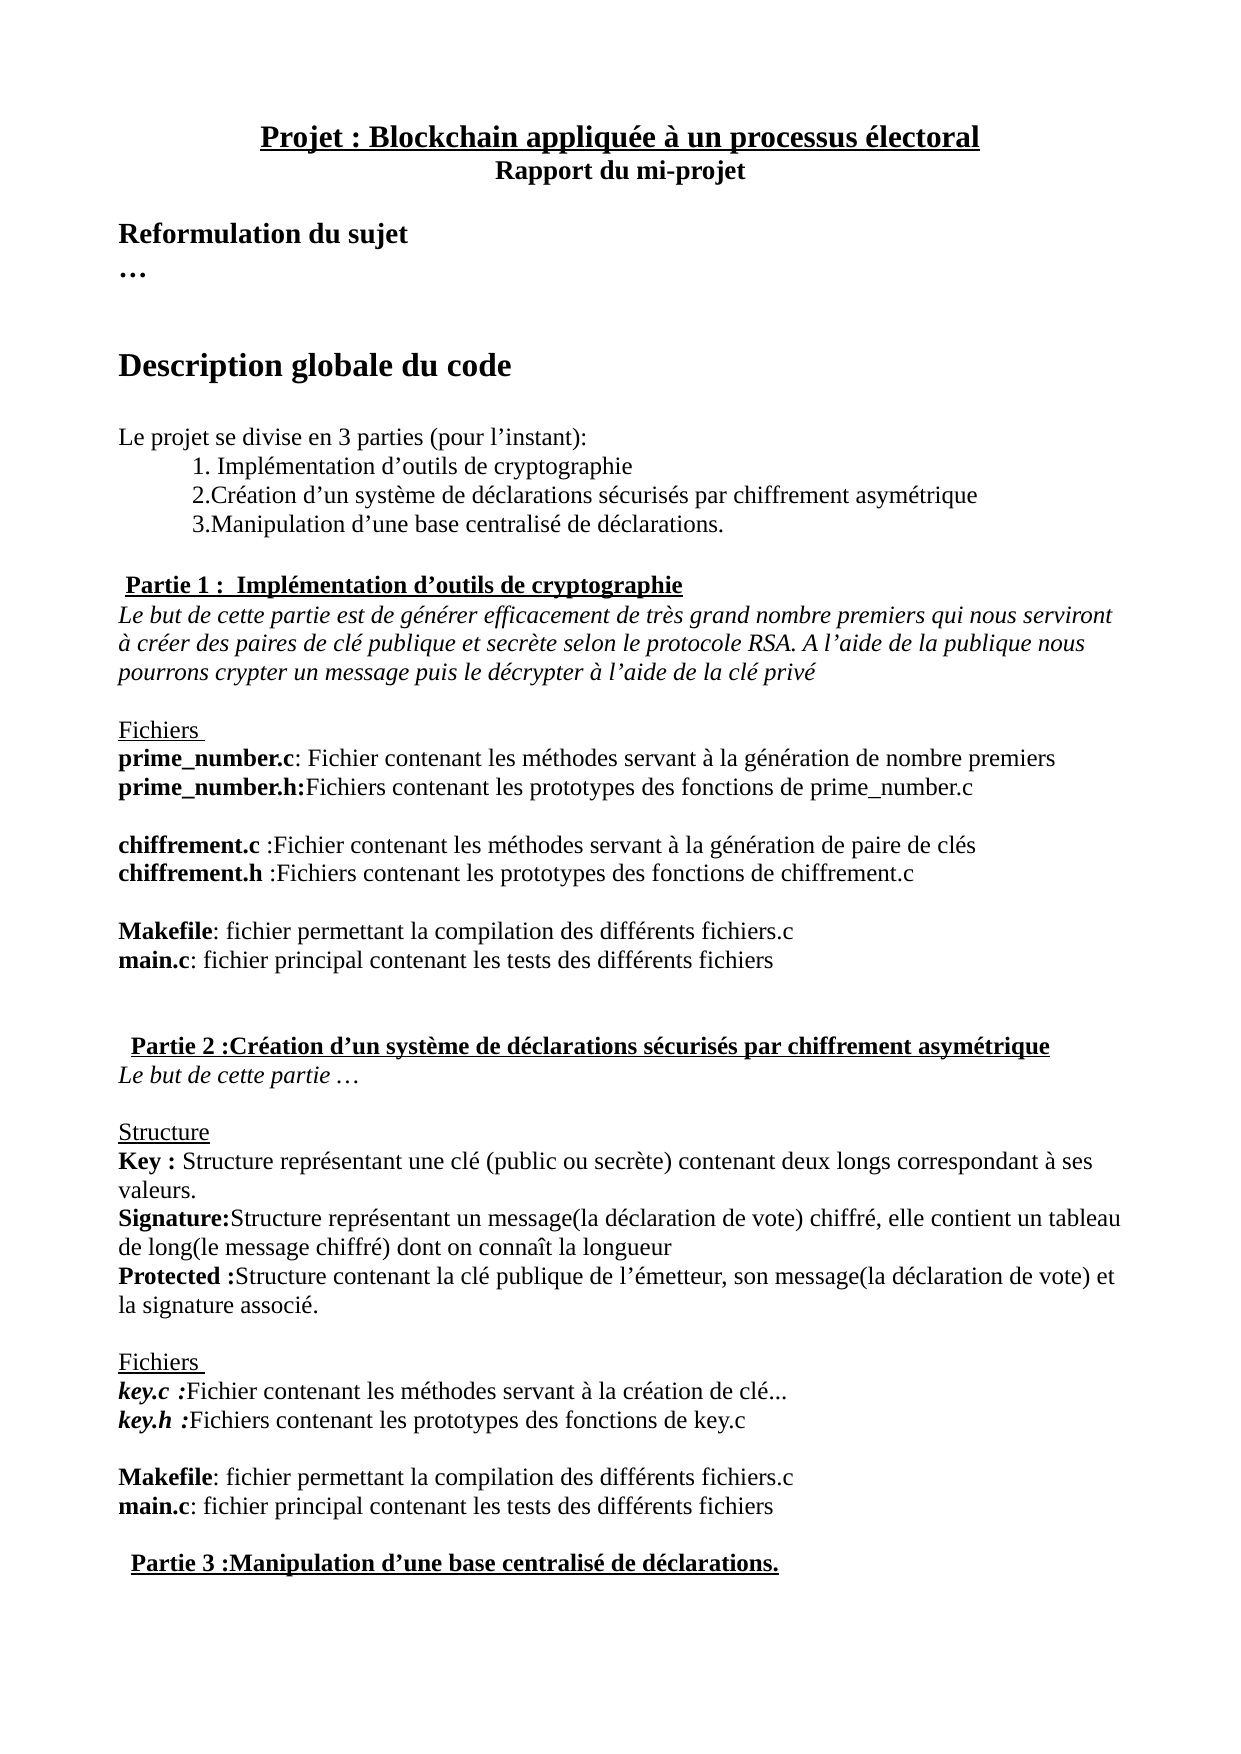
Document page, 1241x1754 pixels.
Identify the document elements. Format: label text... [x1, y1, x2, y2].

text chiffrement.h :Fichiers contenant les prototypes des fonctions de chiffrement.c [118, 858, 1122, 887]
text Key : Structure représentant une clé (public ou secrète) contenant deux longs correspondant à ses valeurs. [118, 1146, 1122, 1203]
text key.c :Fichier contenant les méthodes servant à la création de clé... [118, 1376, 1122, 1405]
text Makefile: fichier permettant la compilation des différents fichiers.c [118, 916, 1122, 945]
text prime_number.h:Fichiers contenant les prototypes des fonctions de prime_number.c [118, 772, 1122, 801]
text Projet : Blockchain appliquée à un processus électoral [118, 118, 1122, 154]
text 2.Création d’un système de déclarations sécurisés par chiffrement asymétrique [118, 480, 1122, 509]
text main.c: fichier principal contenant les tests des différents fichiers [118, 945, 1122, 973]
text Le but de cette partie … [118, 1060, 1122, 1088]
text Partie 1 : Implémentation d’outils de cryptographie [118, 566, 1122, 600]
text Le but de cette partie est de générer efficacement de très grand nombre premiers qui nous serviront à créer des paires de clé publique et secrète selon le protocole RSA. A l’aide de la publique nous pourrons crypter un message puis le décrypter à l’aide de la clé privé [118, 600, 1122, 686]
text 3.Manipulation d’une base centralisé de déclarations. [118, 509, 1122, 537]
text Structure [118, 1117, 1122, 1146]
text Fichiers [118, 715, 1122, 743]
text Protected :Structure contenant la clé publique de l’émetteur, son message(la déclaration de vote) et la signature associé. [118, 1261, 1122, 1318]
text key.h :Fichiers contenant les prototypes des fonctions de key.c [118, 1405, 1122, 1433]
text … [118, 250, 1122, 283]
text Le projet se divise en 3 parties (pour l’instant): [118, 422, 1122, 451]
text Fichiers [118, 1347, 1122, 1376]
text Description globale du code [118, 346, 1122, 384]
text Partie 2 :Création d’un système de déclarations sécurisés par chiffrement asymétrique [118, 1031, 1122, 1060]
text Rapport du mi-projet [118, 154, 1122, 185]
text Signature:Structure représentant un message(la déclaration de vote) chiffré, elle contient un tableau de long(le message chiffré) dont on connaît la longueur [118, 1203, 1122, 1261]
text Partie 3 :Manipulation d’une base centralisé de déclarations. [118, 1548, 1122, 1577]
text chiffrement.c :Fichier contenant les méthodes servant à la génération de paire de clés [118, 830, 1122, 858]
text prime_number.c: Fichier contenant les méthodes servant à la génération de nombre premiers [118, 743, 1122, 772]
text 1. Implémentation d’outils de cryptographie [118, 451, 1122, 480]
text main.c: fichier principal contenant les tests des différents fichiers [118, 1491, 1122, 1520]
text Makefile: fichier permettant la compilation des différents fichiers.c [118, 1462, 1122, 1491]
text Reformulation du sujet [118, 216, 1122, 250]
